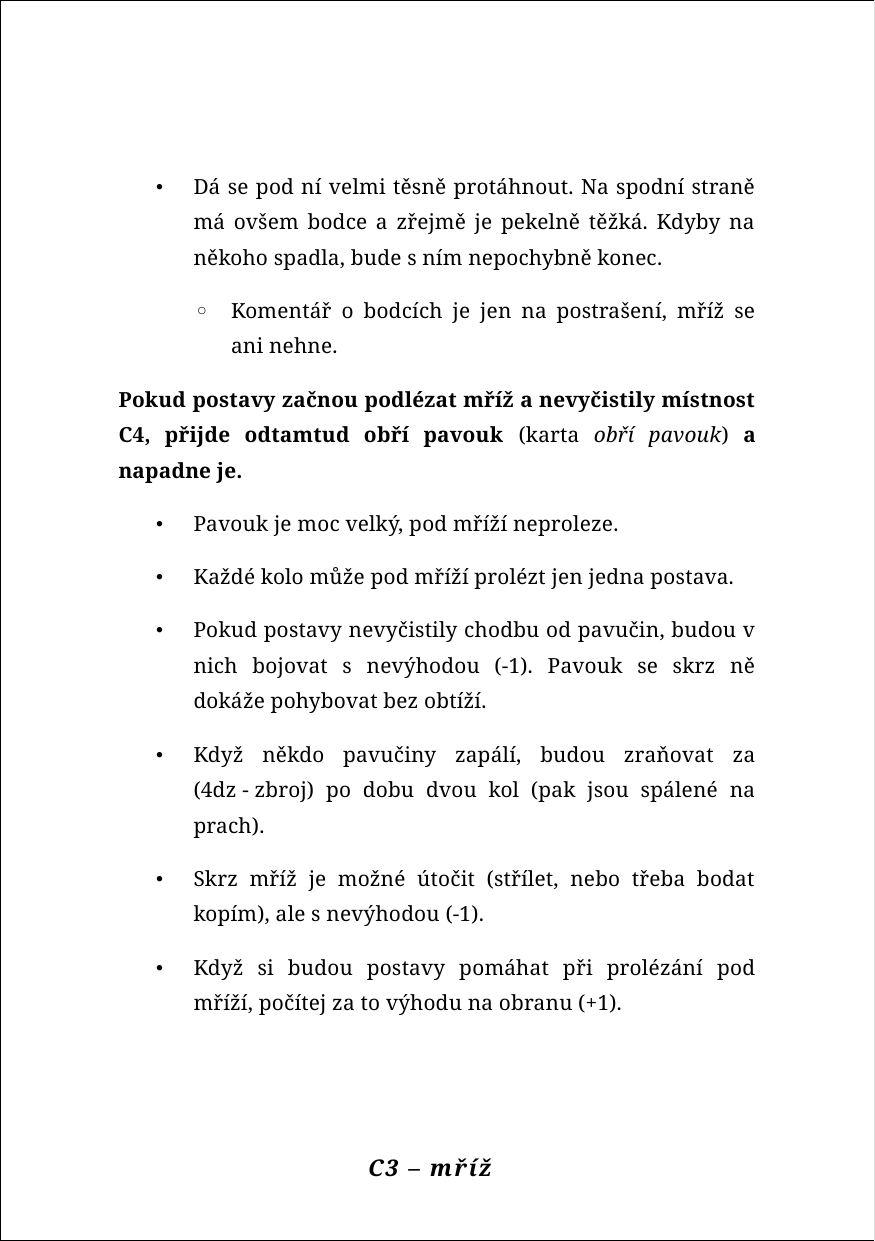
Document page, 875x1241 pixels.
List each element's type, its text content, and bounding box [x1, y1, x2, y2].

text Pokud postavy začnou podlézat mříž a nevyčistily místnost C4, přijde odtamtud obří pavouk (karta obří pavouk) a napadne je. [118, 385, 756, 484]
list Pokud postavy nevyčistily chodbu od pavučin, budou v nich bojovat s nevýhodou (-1). Pavouk se skrz ně dokáže pohybovat bez obtíží. [156, 616, 756, 715]
list Dá se pod ní velmi těsně protáhnout. Na spodní straně má ovšem bodce a zřejmě je pekelně těžká. Kdyby na někoho spadla, bude s ním nepochybně konec. [156, 172, 756, 271]
list Každé kolo může pod mříží prolézt jen jedna postava. [156, 562, 756, 591]
list Pavouk je moc velký, pod mříží neproleze. [156, 509, 756, 537]
list Když si budou postavy pomáhat při prolézání pod mříží, počítej za to výhodu na obranu (+1). [156, 953, 756, 1017]
list Komentář o bodcích je jen na postrašení, mříž se ani nehne. [193, 296, 756, 360]
list Když někdo pavučiny zapálí, budou zraňovat za (4dz - zbroj) po dobu dvou kol (pak jsou spálené na prach). [156, 740, 756, 839]
list Skrz mříž je možné útočit (střílet, nebo třeba bodat kopím), ale s nevýhodou (-1). [156, 864, 756, 928]
